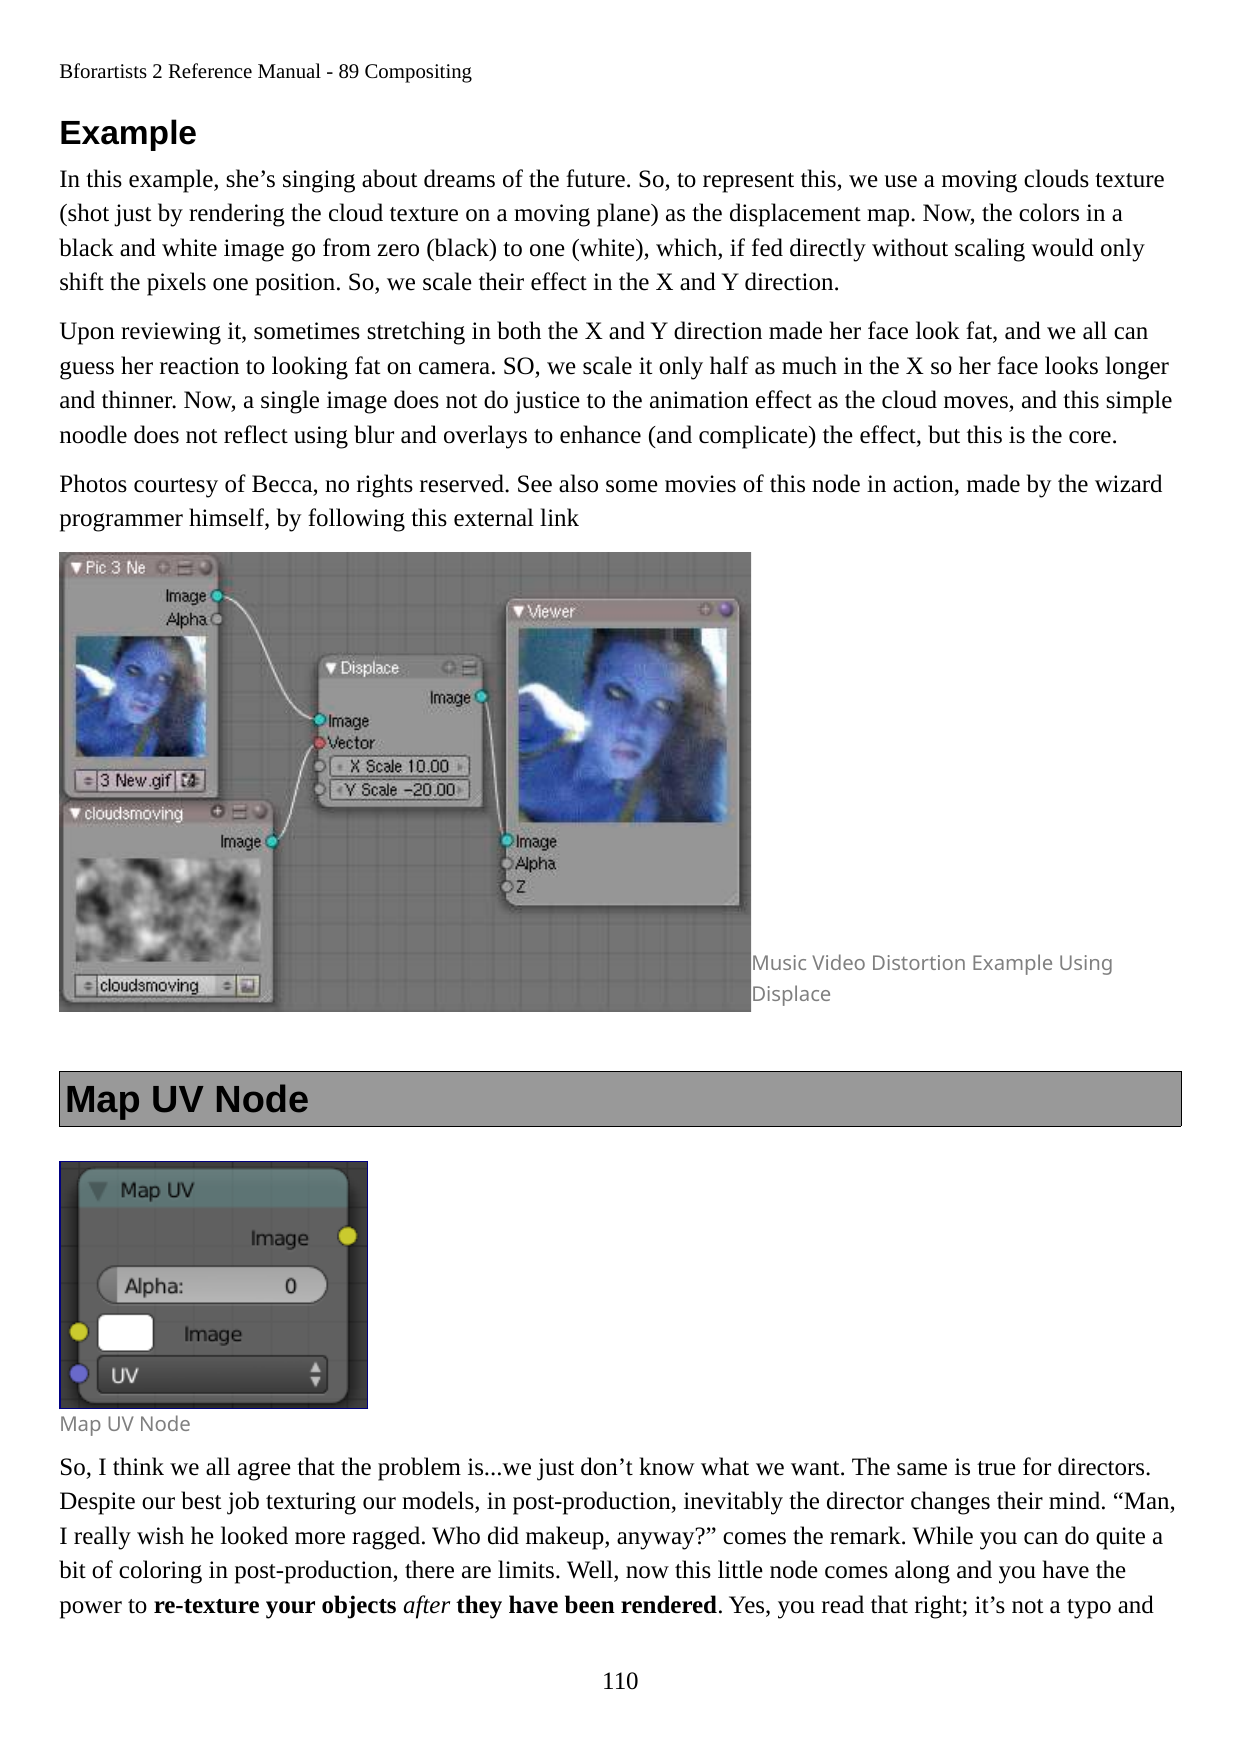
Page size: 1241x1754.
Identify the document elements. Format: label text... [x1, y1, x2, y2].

text In this example, she’s singing about dreams of the future. So, to represent this, we use a moving clouds texture (shot just by rendering the cloud texture on a moving plane) as the displacement map. Now, the colors in a black and white image go from zero (black) to one (white), which, if fed directly without scaling would only shift the pixels one position. So, we scale their effect in the X and Y direction. [59, 164, 1181, 296]
text Music Video Distortion Example Using Displace [752, 945, 1181, 1007]
text So, I think we all agree that the problem is...we just don’t know what we want. The same is true for directors. Despite our best job texturing our models, in post-production, inevitably the director changes their mind. “Man, I really wish he looked more ragged. Who did makeup, anyway?” comes the remark. While you can do quite a bit of coloring in post-production, there are limits. Well, now this little node comes along and you have the power to re-texture your objects after they have been rendered. Yes, you read that right; it’s not a typo and [59, 1452, 1181, 1618]
picture [61, 1162, 367, 1408]
text Upon reviewing it, sometimes stretching in both the X and Y direction made her face look fat, and we all can guess her reaction to looking fat on camera. SO, we scale it only half as much in the X so her face looks longer and thinner. Now, a single image does not do justice to the animation effect as the cloud moves, and this simple noodle does not reflect using blur and overlays to enhance (and complicate) the effect, but this is the core. [59, 316, 1181, 448]
table_header Map UV Node [60, 1072, 1181, 1126]
subtitle Example [59, 113, 1181, 151]
text Photos courtesy of Becca, no rights reserved. See also some movies of this node in action, made by the wizard programmer himself, by following this external link [59, 469, 1181, 532]
picture [59, 552, 752, 1012]
text Map UV Node [59, 1406, 1181, 1437]
